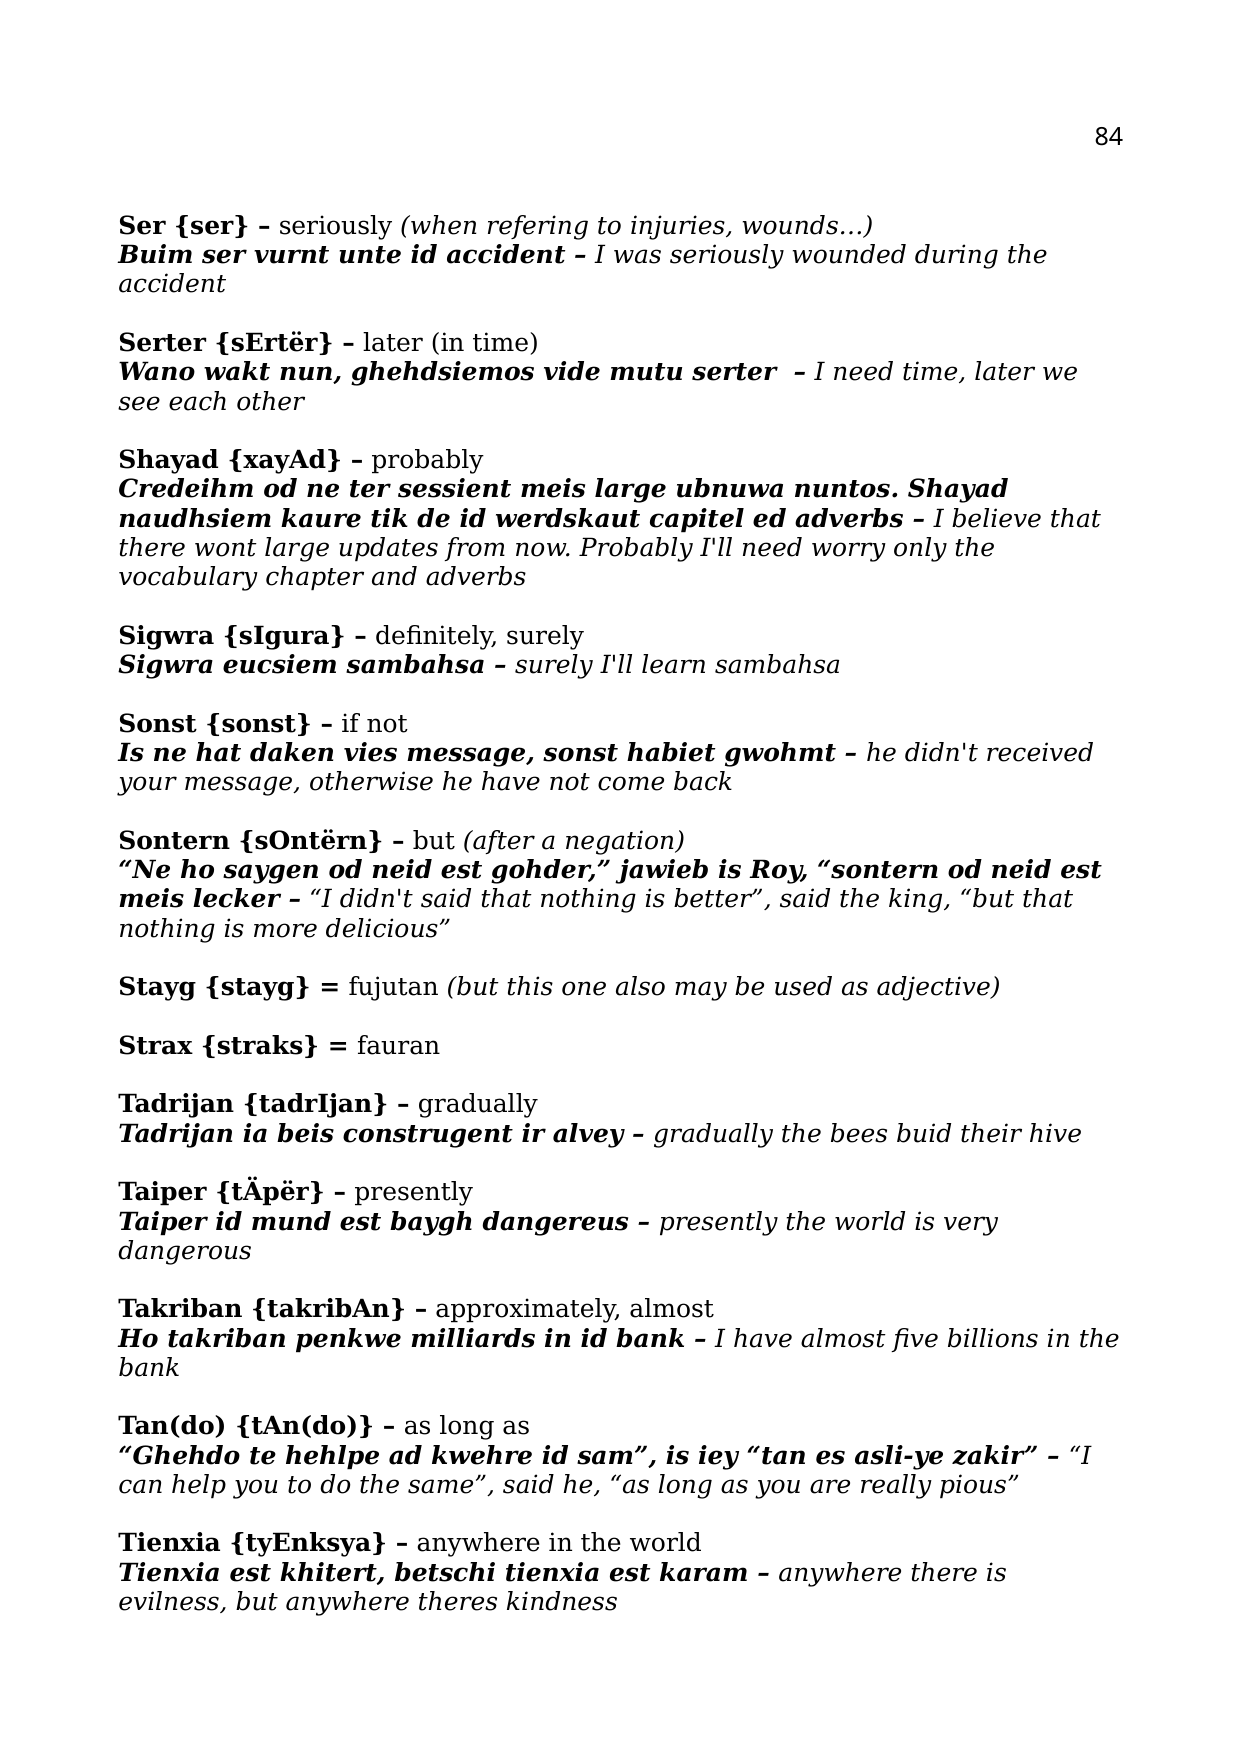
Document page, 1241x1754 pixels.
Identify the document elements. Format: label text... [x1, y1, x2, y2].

text Takriban {takribAn} – approximately, almost [118, 1294, 1123, 1323]
text Buim ser vurnt unte id accident – I was seriously wounded during the accident [118, 240, 1123, 299]
text Stayg {stayg} = fujutan (but this one also may be used as adjective) [118, 972, 1123, 1001]
text Tadrijan {tadrIjan} – gradually [118, 1089, 1123, 1118]
text Credeihm od ne ter sessient meis large ubnuwa nuntos. Shayad naudhsiem kaure tik de id werdskaut capitel ed adverbs – I believe that there wont large updates from now. Probably I'll need worry only the vocabulary chapter and adverbs [118, 474, 1123, 591]
text Sigwra {sIgura} – definitely, surely [118, 621, 1123, 650]
text Tienxia est khitert, betschi tienxia est karam – anywhere there is evilness, but anywhere theres kindness [118, 1558, 1123, 1616]
text Is ne hat daken vies message, sonst habiet gwohmt – he didn't received your message, otherwise he have not come back [118, 738, 1123, 796]
text Sigwra eucsiem sambahsa – surely I'll learn sambahsa [118, 650, 1123, 679]
text Sonst {sonst} – if not [118, 708, 1123, 738]
text Serter {sErtër} – later (in time) [118, 328, 1123, 357]
text Ho takriban penkwe milliards in id bank – I have almost five billions in the bank [118, 1323, 1123, 1382]
text Sontern {sOntërn} – but (after a negation) [118, 826, 1123, 855]
text Shayad {xayAd} – probably [118, 445, 1123, 474]
text Taiper {tÄpër} – presently [118, 1177, 1123, 1206]
text Tadrijan ia beis construgent ir alvey – gradually the bees buid their hive [118, 1118, 1123, 1148]
text Tienxia {tyEnksya} – anywhere in the world [118, 1528, 1123, 1558]
text Wano wakt nun, ghehdsiemos vide mutu serter – I need time, later we see each other [118, 357, 1123, 416]
text “Ne ho saygen od neid est gohder,” jawieb is Roy, “sontern od neid est meis lecker – “I didn't said that nothing is better”, said the king, “but that nothing is more delicious” [118, 855, 1123, 943]
text Tan(do) {tAn(do)} – as long as [118, 1411, 1123, 1441]
text “Ghehdo te hehlpe ad kwehre id sam”, is iey “tan es asli-ye zakir” – “I can help you to do the same”, said he, “as long as you are really pious” [118, 1441, 1123, 1499]
text Ser {ser} – seriously (when refering to injuries, wounds…) [118, 211, 1123, 240]
text Taiper id mund est baygh dangereus – presently the world is very dangerous [118, 1206, 1123, 1265]
text Strax {straks} = fauran [118, 1031, 1123, 1060]
